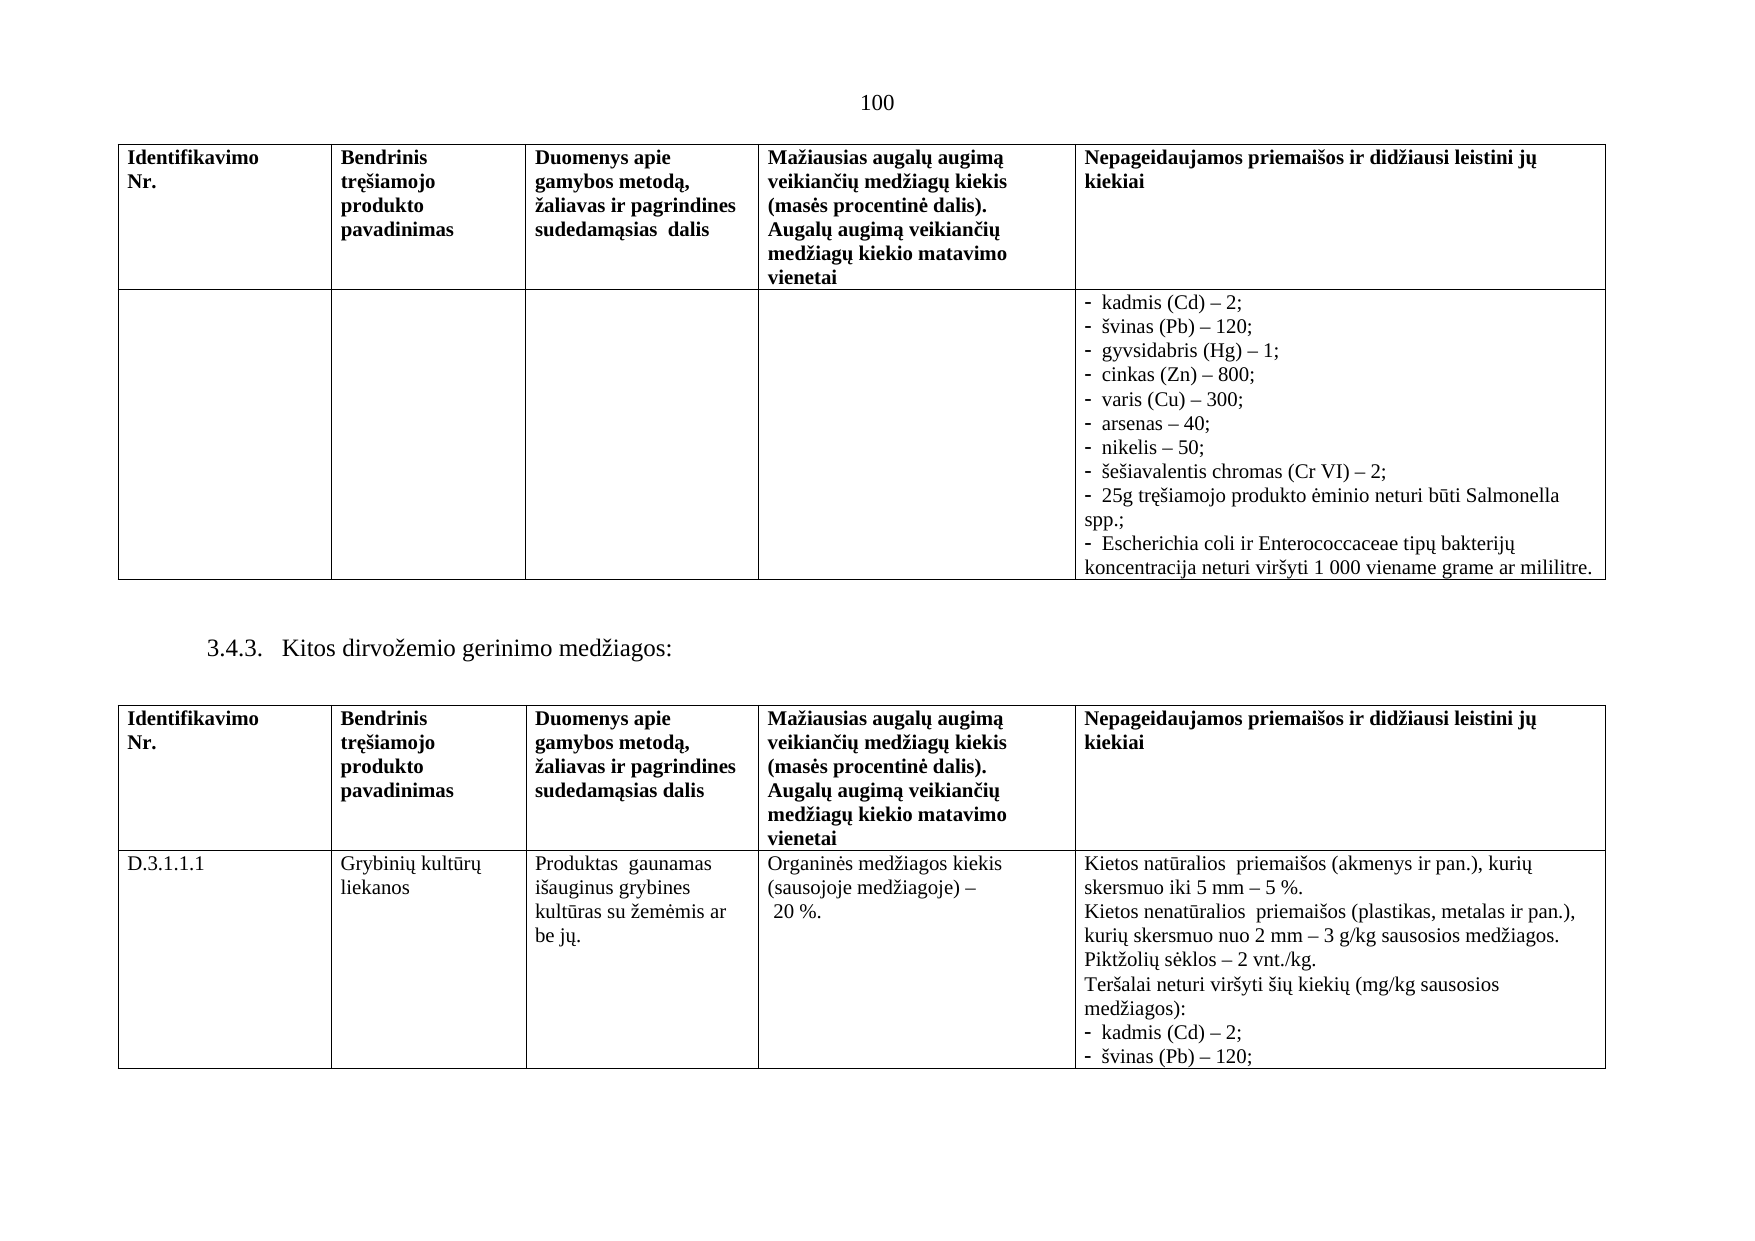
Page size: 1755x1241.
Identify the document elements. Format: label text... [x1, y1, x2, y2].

table_header Identifikavimo Nr. [119, 706, 331, 850]
table_cell Kietos natūralios priemaišos (akmenys ir pan.), kurių skersmuo iki 5 mm – 5 %. Kietos nenatūralios priemaišos (plastikas, metalas ir pan.), kurių skersmuo nuo 2 mm – 3 g/kg sausosios medžiagos. Piktžolių sėklos – 2 vnt./kg. Teršalai neturi viršyti šių kiekių (mg/kg sausosios medžiagos): kadmis (Cd) – 2; švinas (Pb) – 120; [1076, 851, 1605, 1068]
table_cell [526, 290, 758, 579]
table_header Nepageidaujamos priemaišos ir didžiausi leistini jų kiekiai [1076, 706, 1605, 850]
table_header Mažiausias augalų augimą veikiančių medžiagų kiekis (masės procentinė dalis). Augalų augimą veikiančių medžiagų kiekio matavimo vienetai [759, 706, 1075, 850]
table_cell D.3.1.1.1 [119, 851, 331, 1068]
table_cell [119, 290, 331, 579]
table_cell Produktas gaunamas išauginus grybines kultūras su žemėmis ar be jų. [527, 851, 758, 1068]
table_cell Grybinių kultūrų liekanos [332, 851, 526, 1068]
table_header Nepageidaujamos priemaišos ir didžiausi leistini jų kiekiai [1076, 145, 1605, 289]
table_header Mažiausias augalų augimą veikiančių medžiagų kiekis (masės procentinė dalis). Augalų augimą veikiančių medžiagų kiekio matavimo vienetai [759, 145, 1075, 289]
table_header Bendrinis tręšiamojo produkto pavadinimas [332, 145, 525, 289]
table_cell kadmis (Cd) – 2; švinas (Pb) – 120; gyvsidabris (Hg) – 1; cinkas (Zn) – 800; varis (Cu) – 300; arsenas – 40; nikelis – 50; šešiavalentis chromas (Cr VI) – 2; 25g tręšiamojo produkto ėminio neturi būti Salmonella spp.; Escherichia coli ir Enterococcaceae tipų bakterijų koncentracija neturi viršyti 1 000 viename grame ar mililitre. [1076, 290, 1605, 579]
table_cell [332, 290, 525, 579]
table_header Duomenys apie gamybos metodą, žaliavas ir pagrindines sudedamąsias dalis [526, 145, 758, 289]
table_header Duomenys apie gamybos metodą, žaliavas ir pagrindines sudedamąsias dalis [527, 706, 758, 850]
table_cell [759, 290, 1075, 579]
table_header Identifikavimo Nr. [119, 145, 331, 289]
table_cell Organinės medžiagos kiekis (sausojoje medžiagoje) – 20 %. [759, 851, 1075, 1068]
table_header Bendrinis tręšiamojo produkto pavadinimas [332, 706, 526, 850]
subtitle 3.4.3. Kitos dirvožemio gerinimo medžiagos: [207, 633, 1636, 662]
